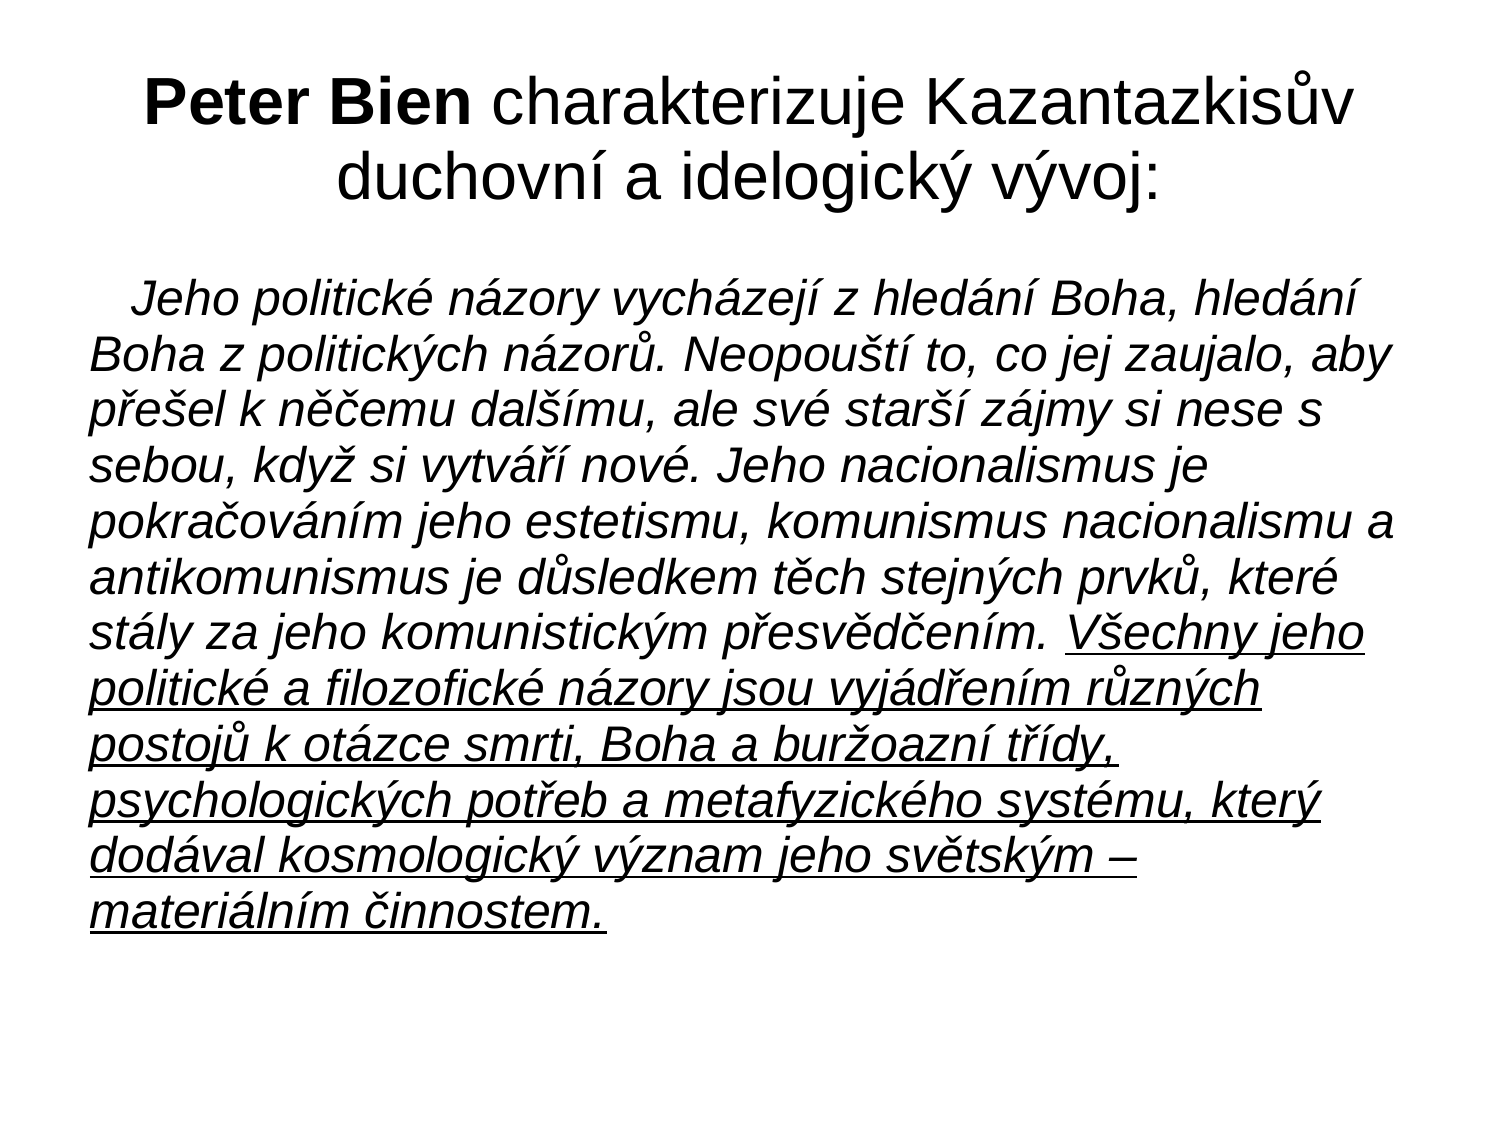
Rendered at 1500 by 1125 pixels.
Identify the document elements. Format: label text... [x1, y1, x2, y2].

list Jeho politické názory vycházejí z hledání Boha, hledání Boha z politických názorů. Neopouští to, co jej zaujalo, aby přešel k něčemu dalšímu, ale své starší zájmy si nese s sebou, když si vytváří nové. Jeho nacionalismus je pokračováním jeho estetismu, komunismus nacionalismu a antikomunismus je důsledkem těch stejných prvků, které stály za jeho komunistickým přesvědčením. Všechny jeho politické a filozofické názory jsou vyjádřením různých postojů k otázce smrti, Boha a buržoazní třídy, psychologických potřeb a metafyzického systému, který dodával kosmologický význam jeho světským – materiálním činnostem. [74, 262, 1425, 1005]
title Peter Bien charakterizuje Kazantazkisův duchovní a idelogický vývoj: [74, 20, 1425, 257]
